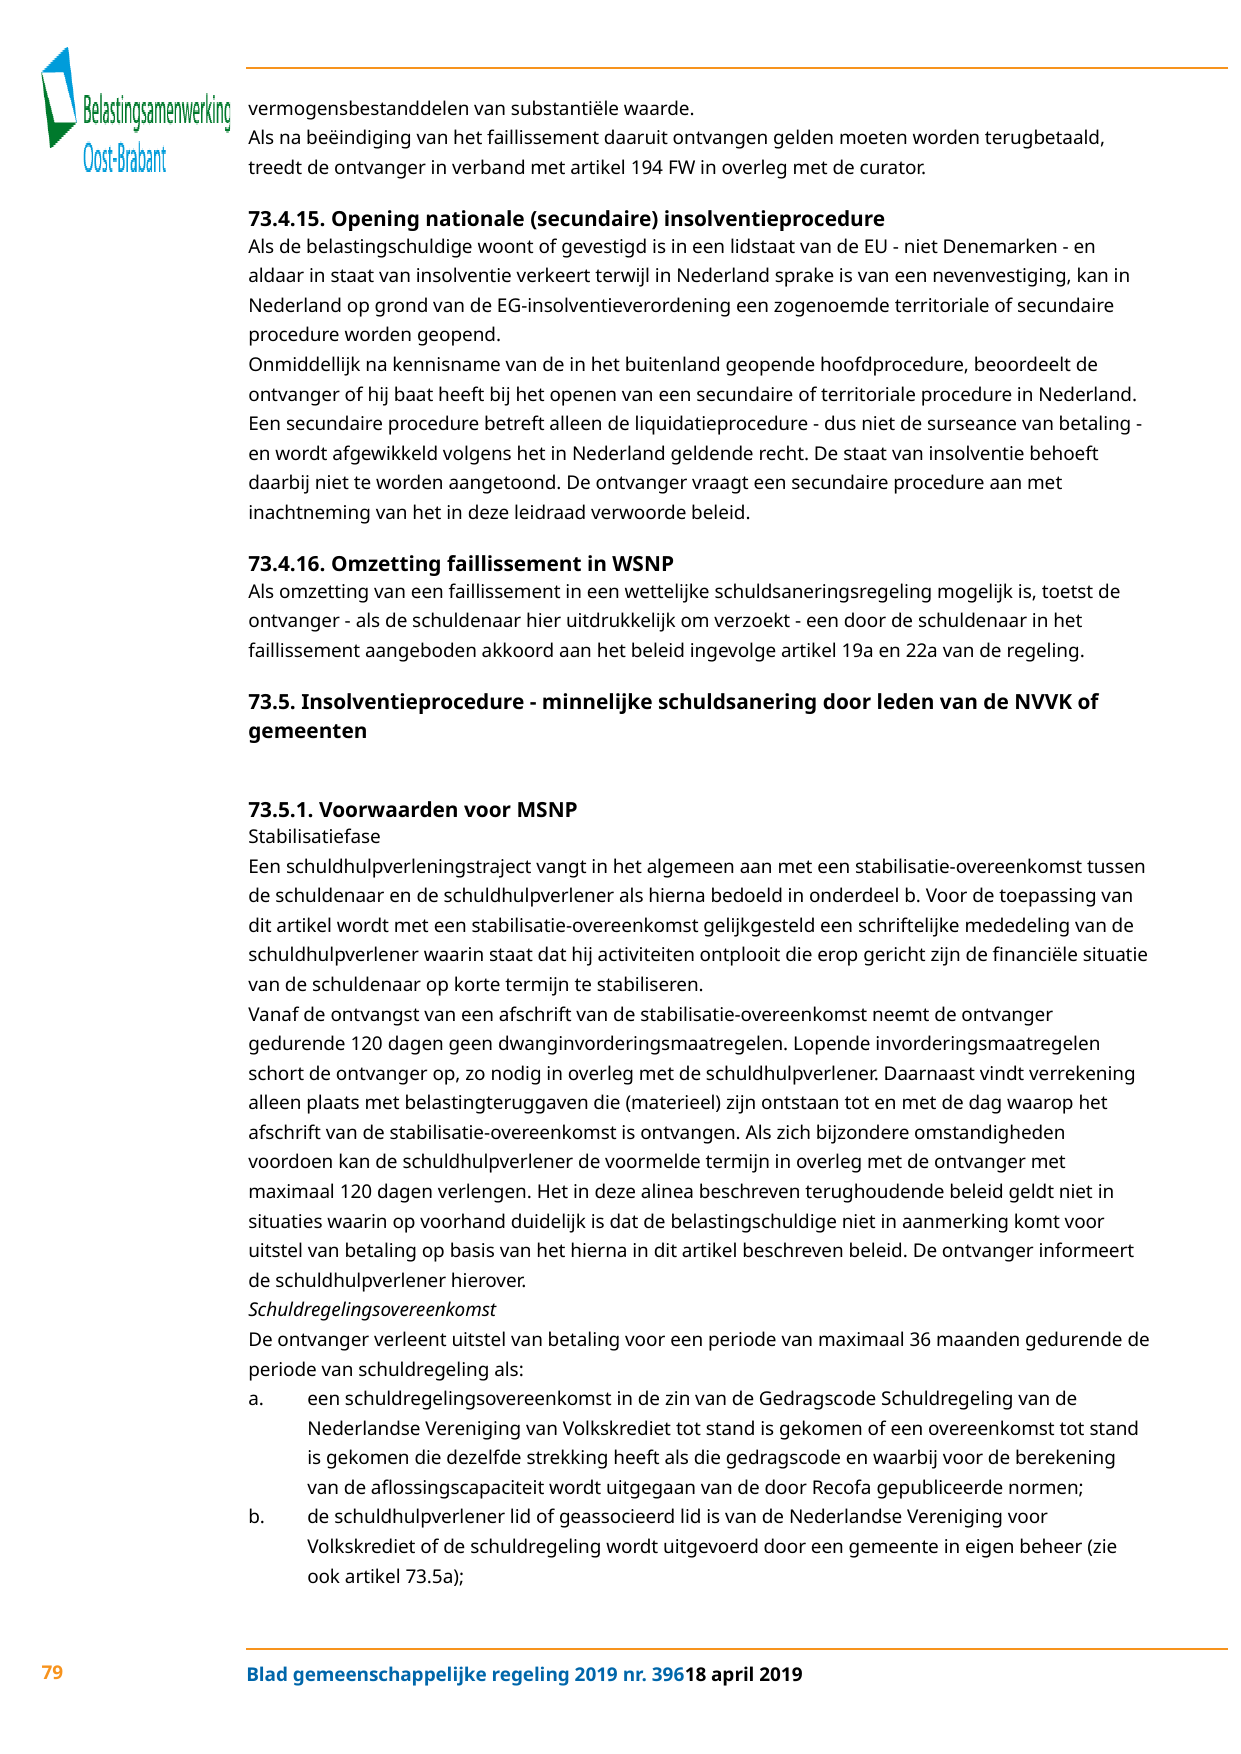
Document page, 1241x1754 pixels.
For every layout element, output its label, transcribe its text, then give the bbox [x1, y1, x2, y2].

picture [86, 146, 91, 169]
text Als omzetting van een faillissement in een wettelijke schuldsaneringsregeling mogelijk is, toetst de ontvanger - als de schuldenaar hier uitdrukkelijk om verzoekt - een door de schuldenaar in het faillissement aangeboden akkoord aan het beleid ingevolge artikel 19a en 22a van de regeling. [248, 578, 1152, 663]
text Schuldregelingsovereenkomst [248, 1297, 1152, 1322]
text vermogensbestanddelen van substantiële waarde. [248, 95, 1152, 121]
text Een schuldhulpverleningstraject vangt in het algemeen aan met een stabilisatie-overeenkomst tussen de schuldenaar en de schuldhulpverlener als hierna bedoeld in onderdeel b. Voor de toepassing van dit artikel wordt met een stabilisatie-overeenkomst gelijkgesteld een schriftelijke mededeling van de schuldhulpverlener waarin staat dat hij activiteiten ontplooit die erop gericht zijn de financiële situatie van de schuldenaar op korte termijn te stabiliseren. [248, 853, 1152, 997]
text 73.5. Insolventieprocedure - minnelijke schuldsanering door leden van de NVVK of gemeenten [248, 687, 1152, 744]
picture [100, 161, 105, 172]
list een schuldregelingsovereenkomst in de zin van de Gedragscode Schuldregeling van de Nederlandse Vereniging van Volkskrediet tot stand is gekomen of een overeenkomst tot stand is gekomen die dezelfde strekking heeft als die gedragscode en waarbij voor de berekening van de aflossingscapaciteit wordt uitgegaan van de door Recofa gepubliceerde normen; [248, 1385, 1152, 1500]
text De ontvanger verleent uitstel van betaling voor een periode van maximaal 36 maanden gedurende de periode van schuldregeling als: [248, 1326, 1152, 1381]
text Als na beëindiging van het faillissement daaruit ontvangen gelden moeten worden terugbetaald, treedt de ontvanger in verband met artikel 194 FW in overleg met de curator. [248, 124, 1152, 180]
text 73.4.16. Omzetting faillissement in WSNP [248, 549, 1152, 578]
text Als de belastingschuldige woont of gevestigd is in een lidstaat van de EU - niet Denemarken - en aldaar in staat van insolventie verkeert terwijl in Nederland sprake is van een nevenvestiging, kan in Nederland op grond van de EG-insolventieverordening een zogenoemde territoriale of secundaire procedure worden geopend. [248, 233, 1152, 347]
text Onmiddellijk na kennisname van de in het buitenland geopende hoofdprocedure, beoordeelt de ontvanger of hij baat heeft bij het openen van een secundaire of territoriale procedure in Nederland. Een secundaire procedure betreft alleen de liquidatieprocedure - dus niet de surseance van betaling - en wordt afgewikkeld volgens het in Nederland geldende recht. De staat van insolventie behoeft daarbij niet te worden aangetoond. De ontvanger vraagt een secundaire procedure aan met inachtneming van het in deze leidraad verwoorde beleid. [248, 351, 1152, 525]
picture [91, 163, 96, 172]
text Stabilisatiefase [248, 823, 1152, 849]
picture [41, 47, 231, 172]
list de schuldhulpverlener lid of geassocieerd lid is van de Nederlandse Vereniging voor Volkskrediet of de schuldregeling wordt uitgevoerd door een gemeente in eigen beheer (zie ook artikel 73.5a); [248, 1504, 1152, 1588]
text 73.5.1. Voorwaarden voor MSNP [248, 795, 1152, 823]
picture [129, 155, 134, 172]
text 73.4.15. Opening nationale (secundaire) insolventieprocedure [248, 204, 1152, 233]
text Vanaf de ontvangst van een afschrift van de stabilisatie-overeenkomst neemt de ontvanger gedurende 120 dagen geen dwanginvorderingsmaatregelen. Lopende invorderingsmaatregelen schort de ontvanger op, zo nodig in overleg met de schuldhulpverlener. Daarnaast vindt verrekening alleen plaats met belastingteruggaven die (materieel) zijn ontstaan tot en met de dag waarop het afschrift van de stabilisatie-overeenkomst is ontvangen. Als zich bijzondere omstandigheden voordoen kan de schuldhulpverlener de voormelde termijn in overleg met de ontvanger met maximaal 120 dagen verlengen. Het in deze alinea beschreven terughoudende beleid geldt niet in situaties waarin op voorhand duidelijk is dat de belastingschuldige niet in aanmerking komt voor uitstel van betaling op basis van het hierna in dit artikel beschreven beleid. De ontvanger informeert de schuldhulpverlener hierover. [248, 1001, 1152, 1293]
